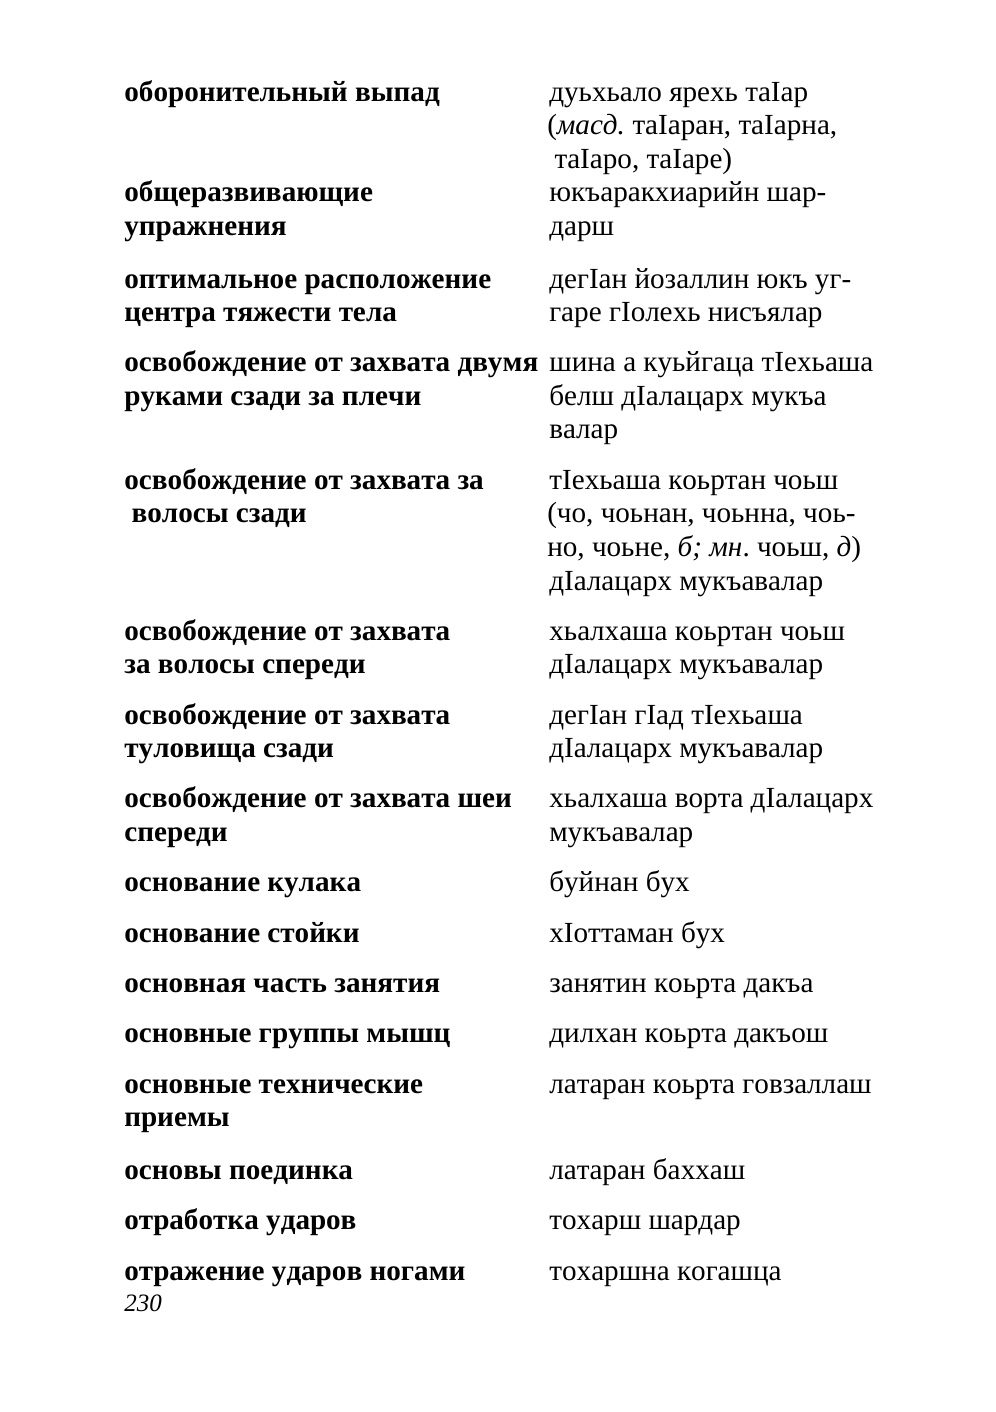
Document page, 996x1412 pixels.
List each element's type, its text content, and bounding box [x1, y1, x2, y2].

text туловища сзади дIалацарх мукъавалар [124, 730, 877, 764]
text основная часть занятия занятин коьрта дакъа [124, 965, 877, 999]
text валар [124, 412, 877, 445]
text основы поединка латаран баххаш [124, 1152, 877, 1186]
text освобождение от захвата шеи хьалхаша ворта дIалацарх [124, 781, 877, 814]
text таIаро, таIаре) [124, 141, 877, 174]
text (масд. таIаран, таIарна, [124, 107, 877, 141]
text основание кулака буйнан бух [124, 864, 877, 898]
text волосы сзади (чо, чоьнан, чоьнна, чоь- [124, 496, 877, 529]
text отработка ударов тохарш шардар [124, 1202, 877, 1236]
text приемы [124, 1099, 877, 1133]
text оборонительный выпад дуьхьало ярехь таIар [124, 74, 877, 107]
text дIалацарх мукъавалар [124, 563, 877, 596]
text оптимальное расположение дегIан йозаллин юкъ уг- [124, 261, 877, 294]
text освобождение от захвата за тIехьаша коьртан чоьш [124, 462, 877, 496]
text отражение ударов ногами тохаршна когашца [124, 1253, 877, 1286]
text центра тяжести тела гаре гIолехь нисъялар [124, 294, 877, 328]
text освобождение от захвата двумя шина а куьйгаца тIехьаша руками сзади за плечи белш дIалацарх мукъа [124, 344, 877, 412]
text основание стойки хIоттаман бух [124, 915, 877, 948]
text освобождение от захвата хьалхаша коьртан чоьш [124, 613, 877, 646]
text освобождение от захвата дегIан гIад тIехьаша [124, 697, 877, 730]
text основные технические латаран коьрта говзаллаш [124, 1066, 877, 1099]
text спереди мукъавалар [124, 814, 877, 848]
text но, чоьне, б; мн. чоьш, д) [124, 529, 877, 563]
text общеразвивающие юкъаракхиарийн шар- упражнения дарш [124, 174, 877, 242]
text за волосы спереди дIалацарх мукъавалар [124, 646, 877, 680]
text основные группы мышц дилхан коьрта дакъош [124, 1015, 877, 1049]
